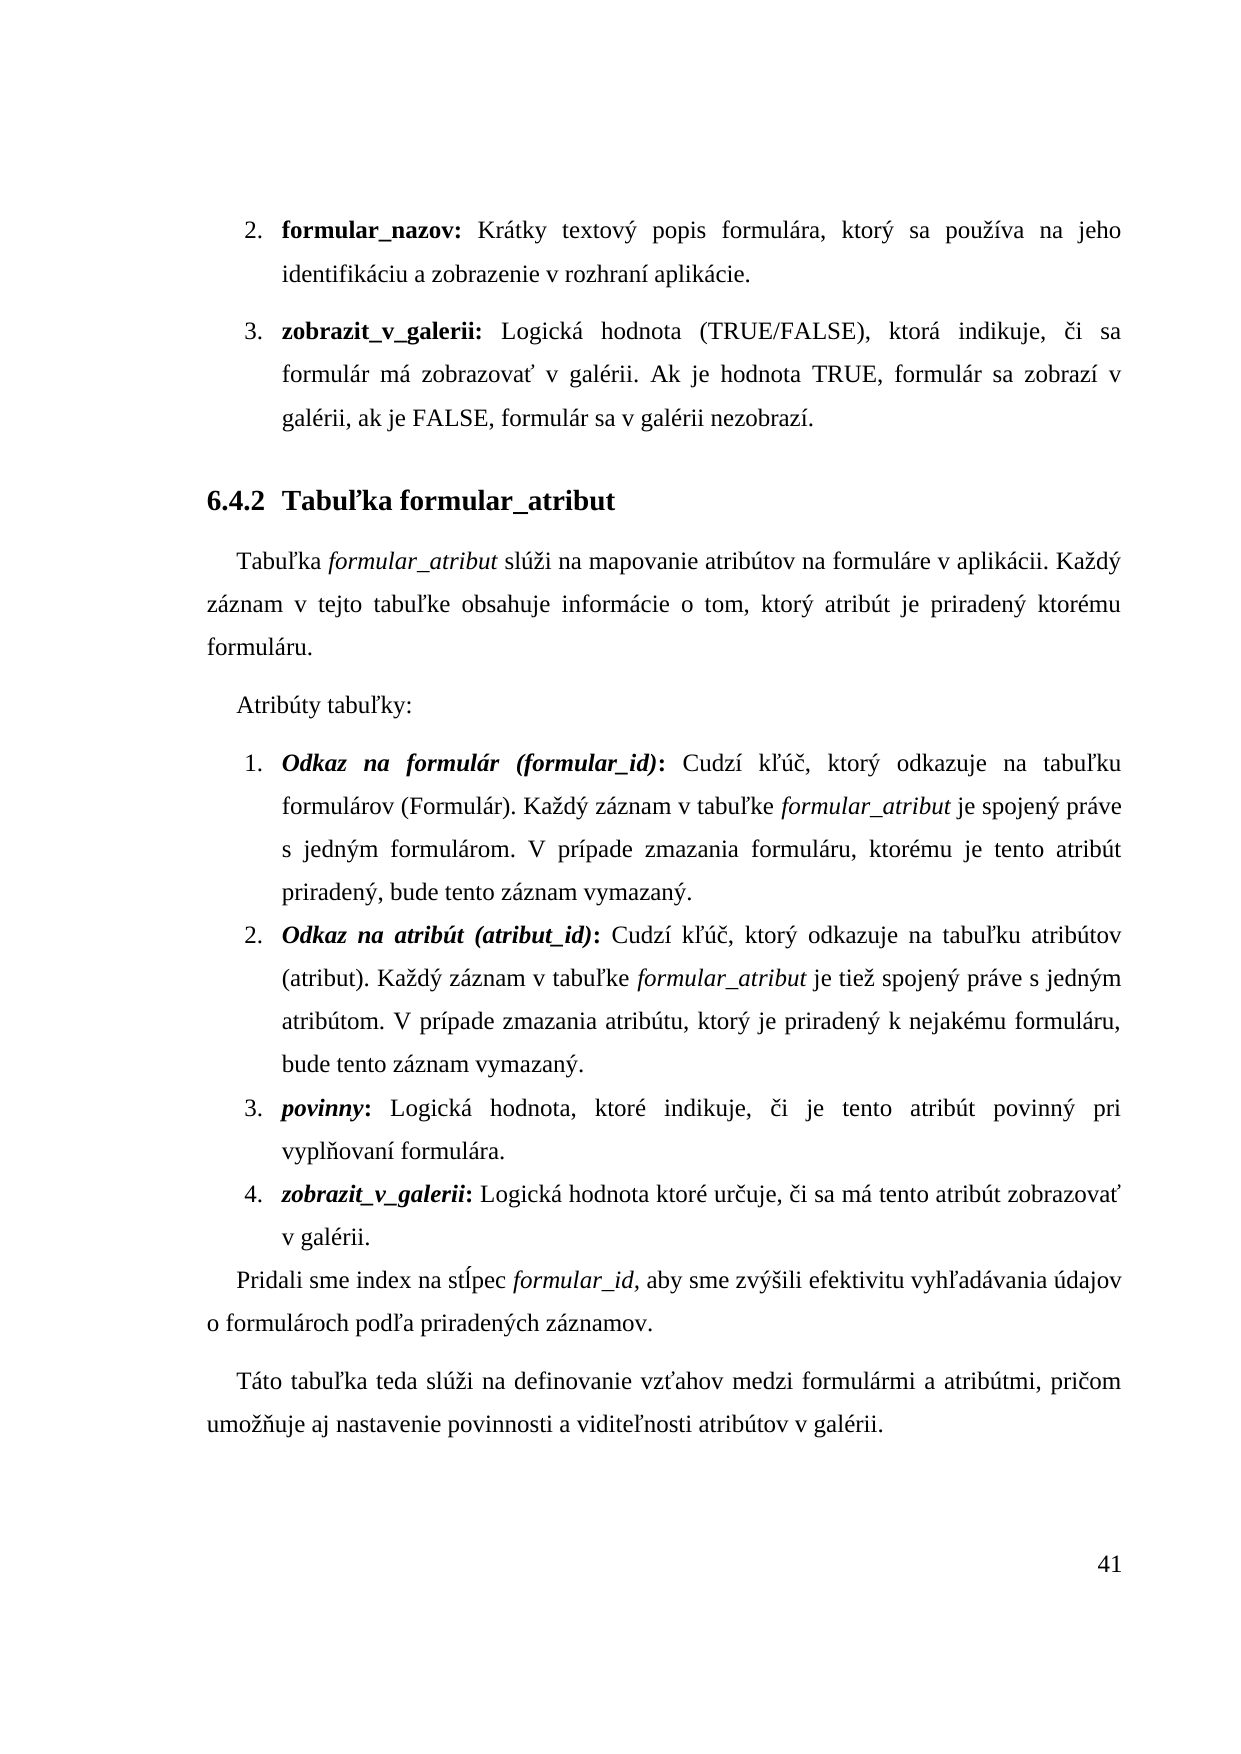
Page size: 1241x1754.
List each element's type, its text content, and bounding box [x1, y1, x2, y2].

text Pridali sme index na stĺpec formular_id, aby sme zvýšili efektivitu vyhľadávania údajov o formulároch podľa priradených záznamov. [207, 1265, 1122, 1337]
list povinny: Logická hodnota, ktoré indikuje, či je tento atribút povinný pri vyplňovaní formulára. [244, 1093, 1122, 1164]
list formular_nazov: Krátky textový popis formulára, ktorý sa používa na jeho identifikáciu a zobrazenie v rozhraní aplikácie. [244, 216, 1122, 287]
list Odkaz na atribút (atribut_id): Cudzí kľúč, ktorý odkazuje na tabuľku atribútov (atribut). Každý záznam v tabuľke formular_atribut je tiež spojený práve s jedným atribútom. V prípade zmazania atribútu, ktorý je priradený k nejakému formuláru, bude tento záznam vymazaný. [244, 920, 1122, 1078]
text Táto tabuľka teda slúži na definovanie vzťahov medzi formulármi a atribútmi, pričom umožňuje aj nastavenie povinnosti a viditeľnosti atribútov v galérii. [207, 1366, 1122, 1438]
text Atribúty tabuľky: [207, 690, 1122, 719]
list zobrazit_v_galerii: Logická hodnota ktoré určuje, či sa má tento atribút zobrazovať v galérii. [244, 1179, 1122, 1251]
list Odkaz na formulár (formular_id): Cudzí kľúč, ktorý odkazuje na tabuľku formulárov (Formulár). Každý záznam v tabuľke formular_atribut je spojený práve s jedným formulárom. V prípade zmazania formuláru, ktorému je tento atribút priradený, bude tento záznam vymazaný. [244, 748, 1122, 906]
text Tabuľka formular_atribut slúži na mapovanie atribútov na formuláre v aplikácii. Každý záznam v tejto tabuľke obsahuje informácie o tom, ktorý atribút je priradený ktorému formuláru. [207, 546, 1122, 661]
subtitle Tabuľka formular_atribut [207, 483, 1122, 517]
list zobrazit_v_galerii: Logická hodnota (TRUE/FALSE), ktorá indikuje, či sa formulár má zobrazovať v galérii. Ak je hodnota TRUE, formulár sa zobrazí v galérii, ak je FALSE, formulár sa v galérii nezobrazí. [244, 316, 1122, 431]
